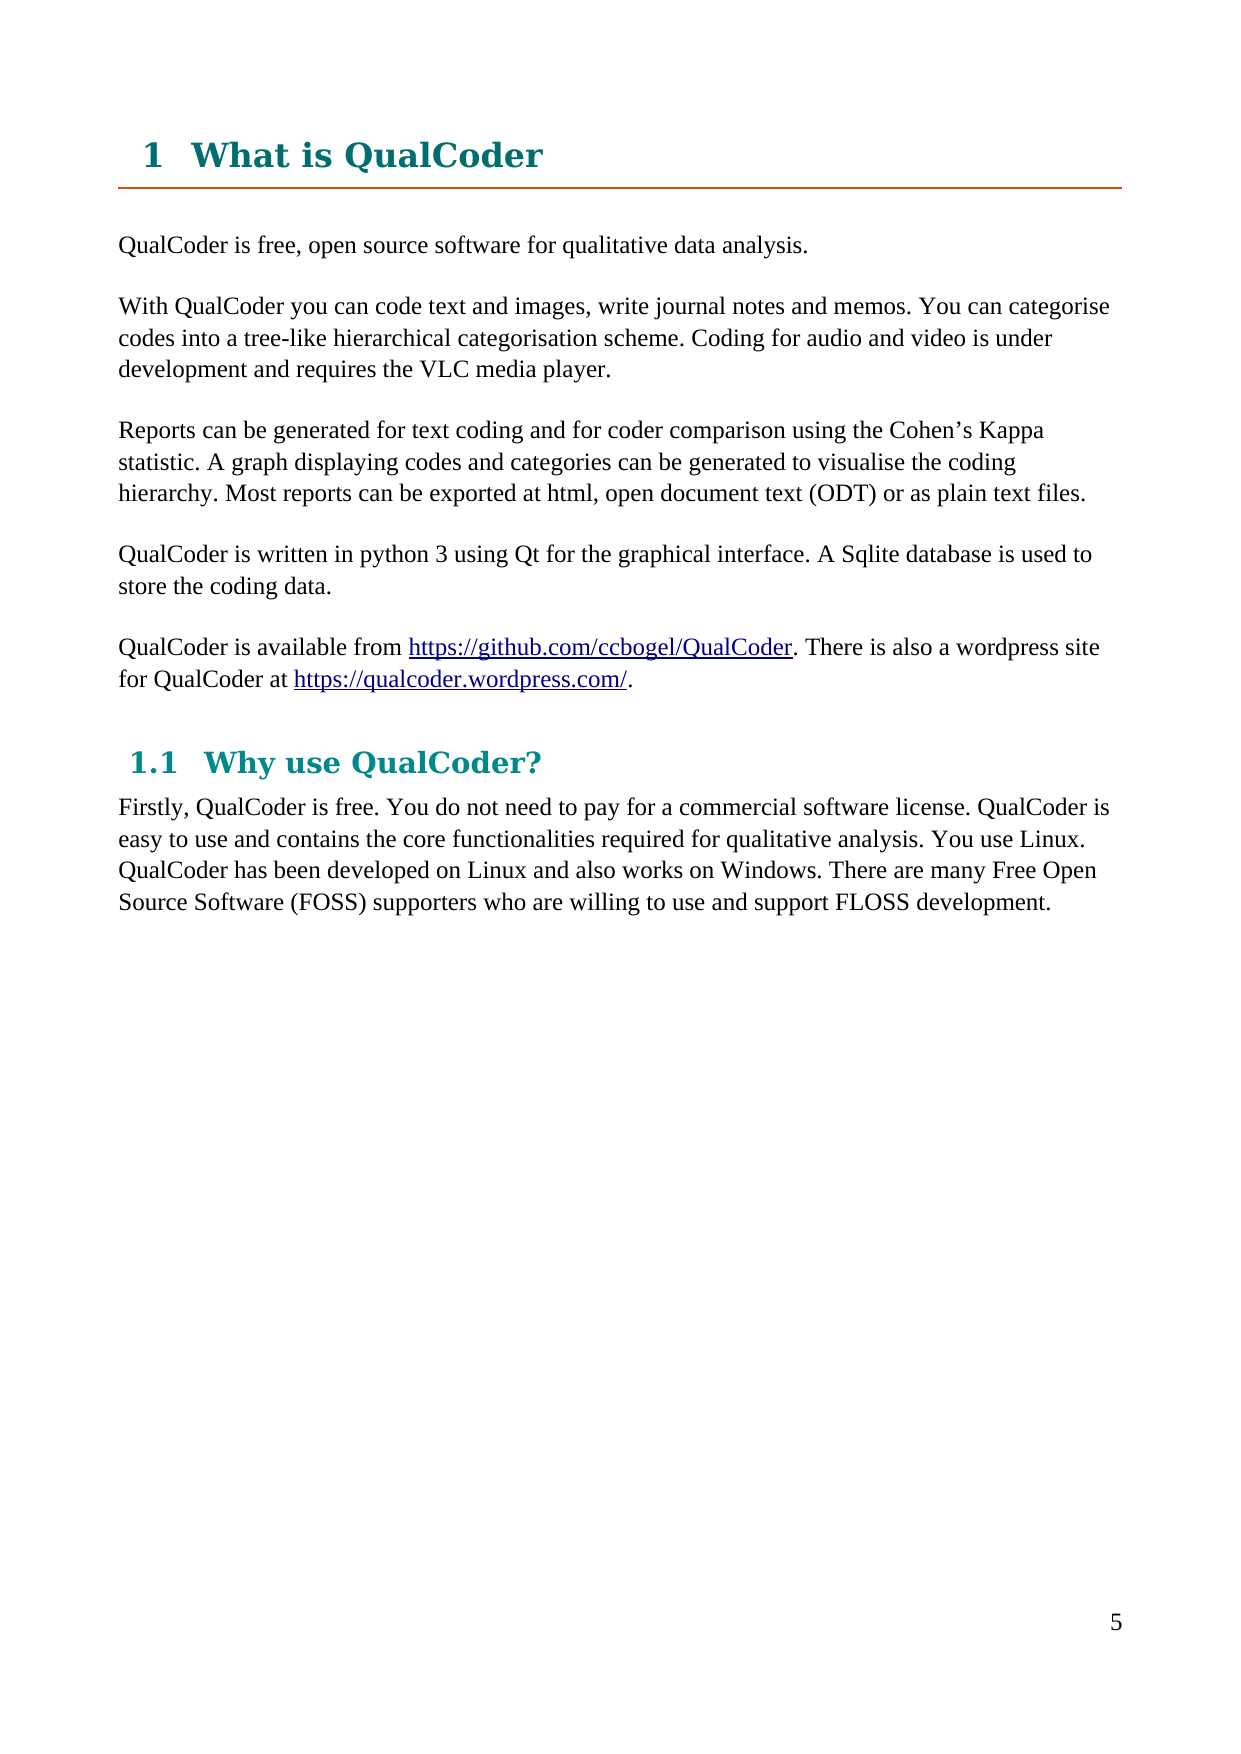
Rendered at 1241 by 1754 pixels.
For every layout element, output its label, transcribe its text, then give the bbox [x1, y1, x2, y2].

text Firstly, QualCoder is free. You do not need to pay for a commercial software license. QualCoder is easy to use and contains the core functionalities required for qualitative analysis. You use Linux. QualCoder has been developed on Linux and also works on Windows. There are many Free Open Source Software (FOSS) supporters who are willing to use and support FLOSS development. [118, 792, 1122, 916]
text With QualCoder you can code text and images, write journal notes and memos. You can categorise codes into a tree-like hierarchical categorisation scheme. Coding for audio and video is under development and requires the VLC media player. [118, 291, 1122, 383]
subtitle What is QualCoder [118, 124, 1122, 187]
text Reports can be generated for text coding and for coder comparison using the Cohen’s Kappa statistic. A graph displaying codes and categories can be generated to visualise the coding hierarchy. Most reports can be exported at html, open document text (ODT) or as plain text files. [118, 415, 1122, 507]
text QualCoder is written in python 3 using Qt for the graphical interface. A Sqlite database is used to store the coding data. [118, 539, 1122, 600]
subtitle Why use QualCoder? [118, 746, 1122, 780]
text QualCoder is available from https://github.com/ccbogel/QualCoder. There is also a wordpress site for QualCoder at https://qualcoder.wordpress.com/. [118, 632, 1122, 692]
text QualCoder is free, open source software for qualitative data analysis. [118, 230, 1122, 259]
